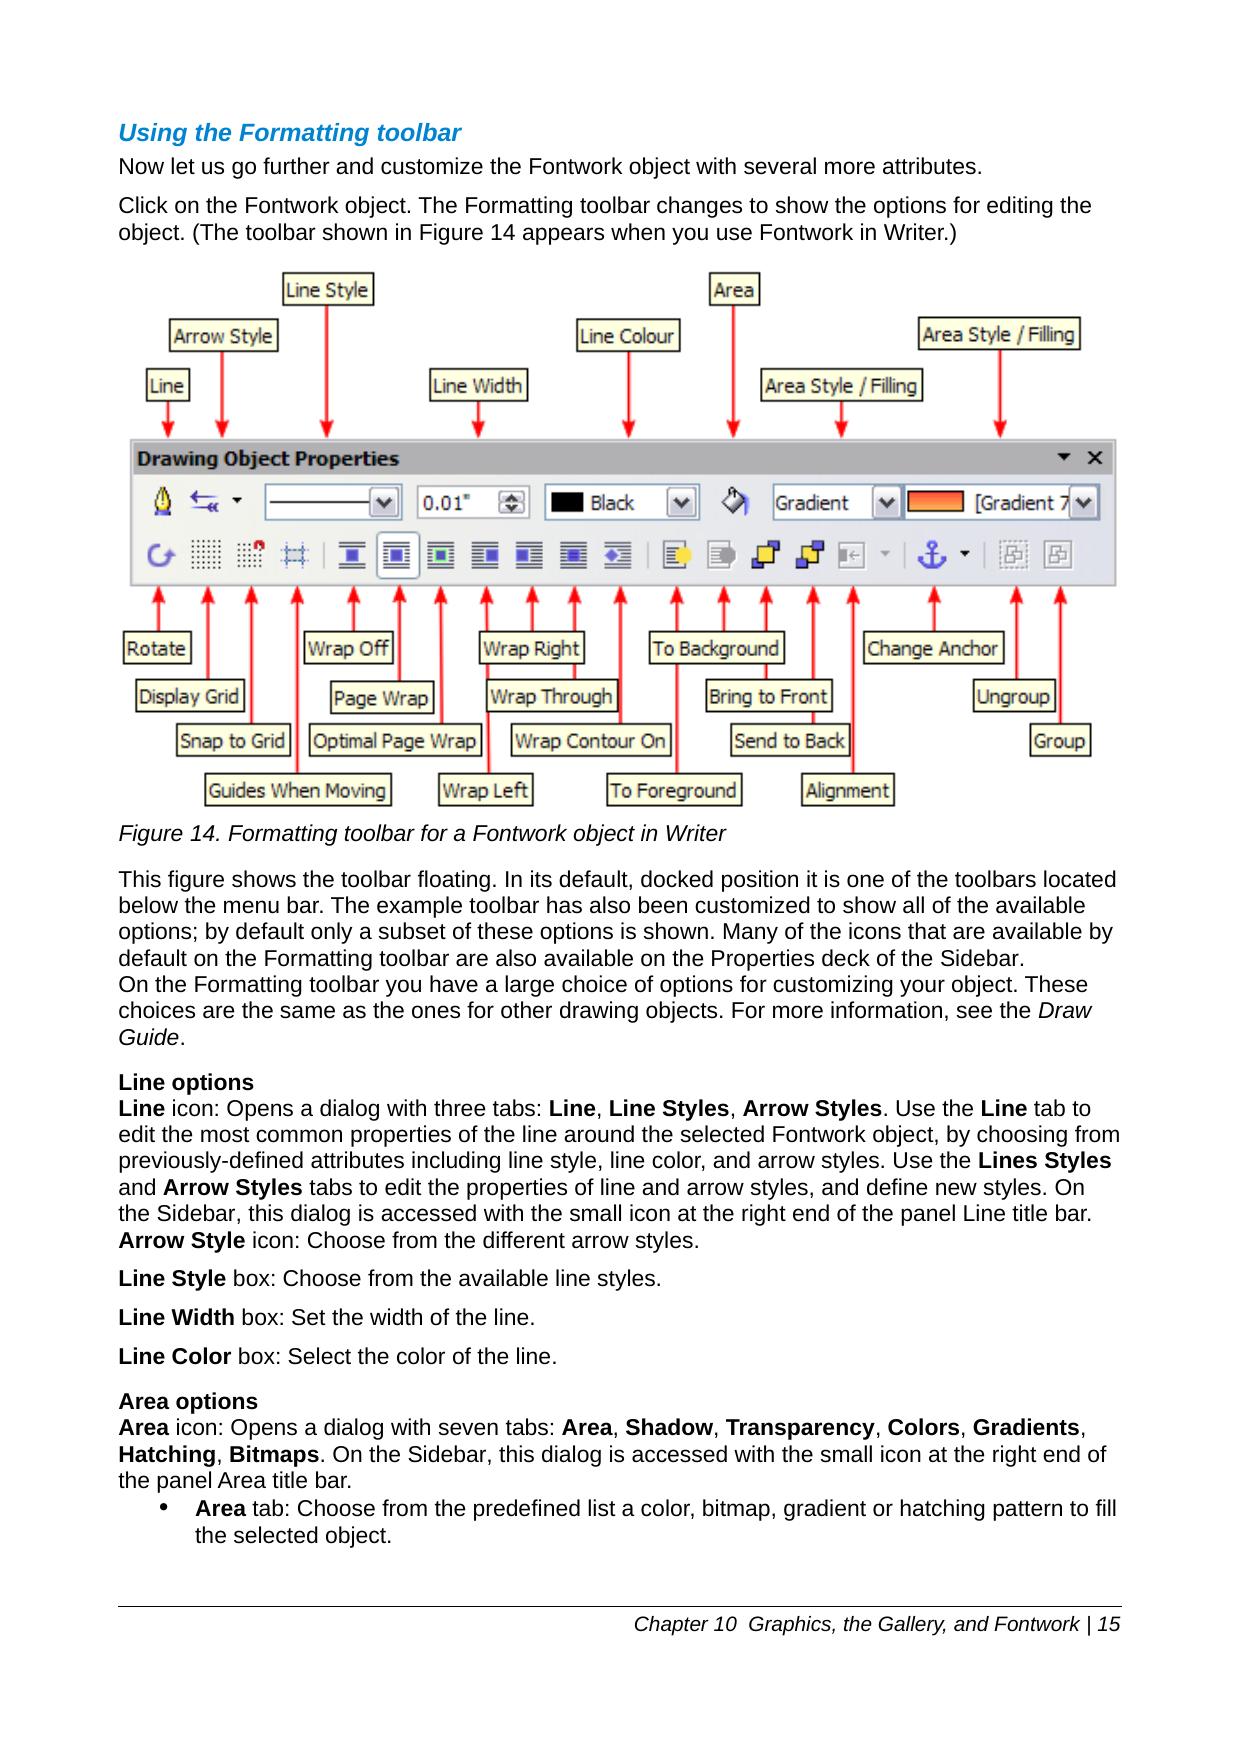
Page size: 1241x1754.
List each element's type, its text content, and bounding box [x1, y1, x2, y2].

text Line Style box: Choose from the available line styles. [118, 1265, 1122, 1292]
text On the Formatting toolbar you have a large choice of options for customizing your object. These choices are the same as the ones for other drawing objects. For more information, see the Draw Guide. [118, 971, 1122, 1050]
list Area tab: Choose from the predefined list a color, bitmap, gradient or hatching pattern to fill the selected object. [156, 1493, 1122, 1549]
text Arrow Style icon: Choose from the different arrow styles. [118, 1227, 1122, 1253]
text Figure 14. Formatting toolbar for a Fontwork object in Writer [118, 820, 1122, 846]
list Line icon: Opens a dialog with three tabs: Line, Line Styles, Arrow Styles. Use the Line tab to edit the most common properties of the line around the selected Fontwork object, by choosing from previously-defined attributes including line style, line color, and arrow styles. Use the Lines Styles and Arrow Styles tabs to edit the properties of line and arrow styles, and define new styles. On the Sidebar, this dialog is accessed with the small icon at the right end of the panel Line title bar. [118, 1095, 1122, 1227]
picture [118, 270, 1122, 814]
text Line Width box: Set the width of the line. [118, 1304, 1122, 1331]
text Now let us go further and customize the Fontwork object with several more attributes. [118, 153, 1122, 180]
subtitle Using the Formatting toolbar [118, 118, 1122, 147]
text This figure shows the toolbar floating. In its default, docked position it is one of the toolbars located below the menu bar. The example toolbar has also been customized to show all of the available options; by default only a subset of these options is shown. Many of the icons that are available by default on the Formatting toolbar are also available on the Properties deck of the Sidebar. [118, 866, 1122, 971]
text Line Color box: Select the color of the line. [118, 1343, 1122, 1369]
list Area icon: Opens a dialog with seven tabs: Area, Shadow, Transparency, Colors, Gradients, Hatching, Bitmaps. On the Sidebar, this dialog is accessed with the small icon at the right end of the panel Area title bar. [118, 1414, 1122, 1493]
text Click on the Fontwork object. The Formatting toolbar changes to show the options for editing the object. (The toolbar shown in Figure 14 appears when you use Fontwork in Writer.) [118, 192, 1122, 245]
text Area options [118, 1388, 1122, 1414]
text Line options [118, 1068, 1122, 1095]
